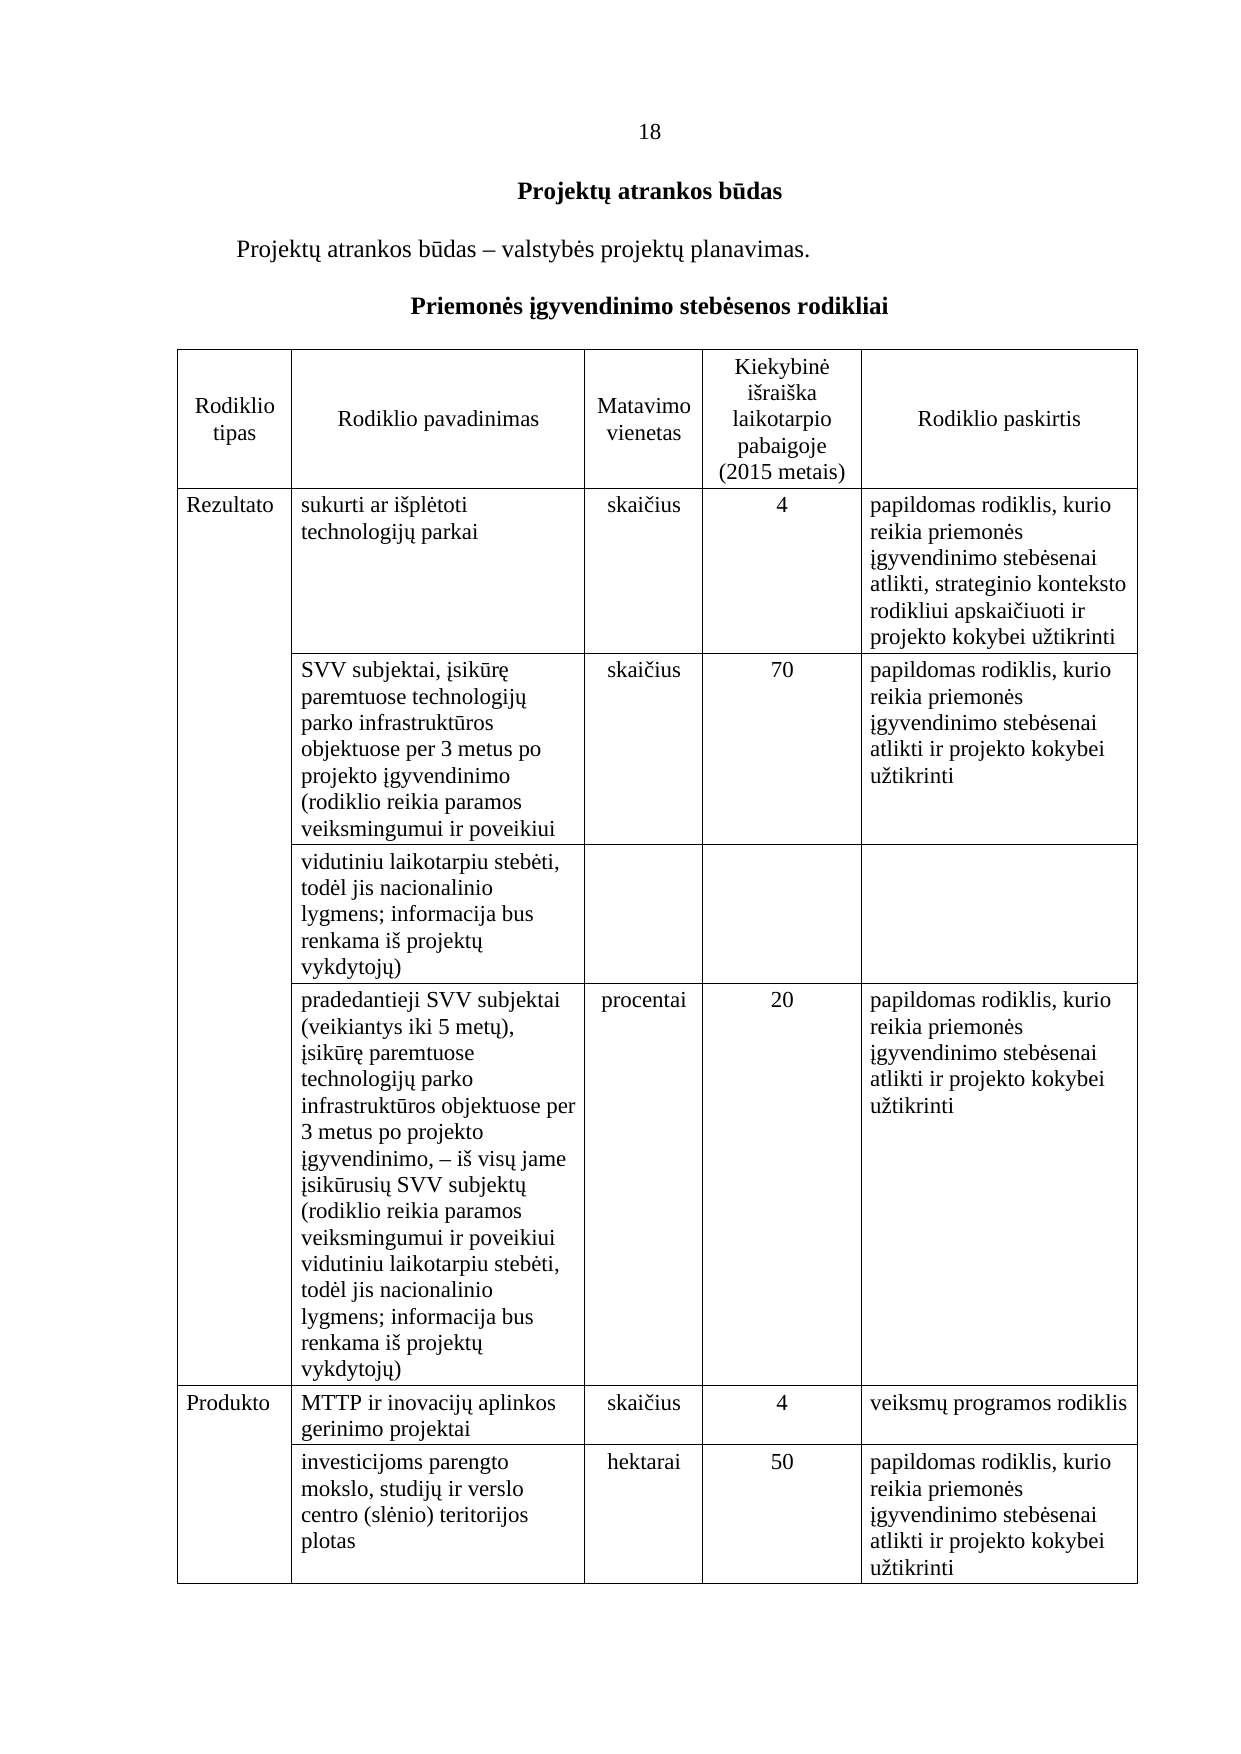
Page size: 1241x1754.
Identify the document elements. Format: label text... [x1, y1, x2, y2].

table_header Rodiklio tipas [178, 350, 291, 487]
table_cell 20 [703, 984, 861, 1385]
table_cell sukurti ar išplėtoti technologijų parkai [292, 489, 584, 652]
text Priemonės įgyvendinimo stebėsenos rodikliai [177, 291, 1122, 320]
table_cell 50 [703, 1445, 861, 1583]
table_cell [585, 845, 702, 982]
table_cell vidutiniu laikotarpiu stebėti, todėl jis nacionalinio lygmens; informacija bus renkama iš projektų vykdytojų) [292, 845, 584, 982]
table_cell papildomas rodiklis, kurio reikia priemonės įgyvendinimo stebėsenai atlikti, strateginio konteksto rodikliui apskaičiuoti ir projekto kokybei užtikrinti [862, 489, 1137, 652]
table_header Kiekybinė išraiška laikotarpio pabaigoje (2015 metais) [703, 350, 861, 487]
table_cell skaičius [585, 654, 702, 844]
table_header Matavimo vienetas [585, 350, 702, 487]
table_cell MTTP ir inovacijų aplinkos gerinimo projektai [292, 1386, 584, 1444]
table_cell 4 [703, 489, 861, 652]
table_header Rodiklio paskirtis [862, 350, 1137, 487]
text Projektų atrankos būdas [177, 176, 1122, 205]
table_cell SVV subjektai, įsikūrę paremtuose technologijų parko infrastruktūros objektuose per 3 metus po projekto įgyvendinimo (rodiklio reikia paramos veiksmingumui ir poveikiui [292, 654, 584, 844]
table_cell skaičius [585, 1386, 702, 1444]
table_cell 70 [703, 654, 861, 844]
table_cell skaičius [585, 489, 702, 652]
table_cell Produkto [178, 1386, 291, 1583]
table_cell 4 [703, 1386, 861, 1444]
table_cell hektarai [585, 1445, 702, 1583]
table_cell [178, 983, 291, 1385]
table_cell [703, 845, 861, 982]
table_cell [862, 845, 1137, 982]
table_cell pradedantieji SVV subjektai (veikiantys iki 5 metų), įsikūrę paremtuose technologijų parko infrastruktūros objektuose per 3 metus po projekto įgyvendinimo, – iš visų jame įsikūrusių SVV subjektų (rodiklio reikia paramos veiksmingumui ir poveikiui vidutiniu laikotarpiu stebėti, todėl jis nacionalinio lygmens; informacija bus renkama iš projektų vykdytojų) [292, 984, 584, 1385]
table_cell investicijoms parengto mokslo, studijų ir verslo centro (slėnio) teritorijos plotas [292, 1445, 584, 1583]
table_cell procentai [585, 984, 702, 1385]
table_cell Rezultato [178, 489, 291, 982]
table_cell papildomas rodiklis, kurio reikia priemonės įgyvendinimo stebėsenai atlikti ir projekto kokybei užtikrinti [862, 1445, 1137, 1583]
table_cell papildomas rodiklis, kurio reikia priemonės įgyvendinimo stebėsenai atlikti ir projekto kokybei užtikrinti [862, 654, 1137, 844]
table_header Rodiklio pavadinimas [292, 350, 584, 487]
text Projektų atrankos būdas – valstybės projektų planavimas. [177, 234, 1122, 263]
table_cell papildomas rodiklis, kurio reikia priemonės įgyvendinimo stebėsenai atlikti ir projekto kokybei užtikrinti [862, 984, 1137, 1385]
table_cell veiksmų programos rodiklis [862, 1386, 1137, 1444]
